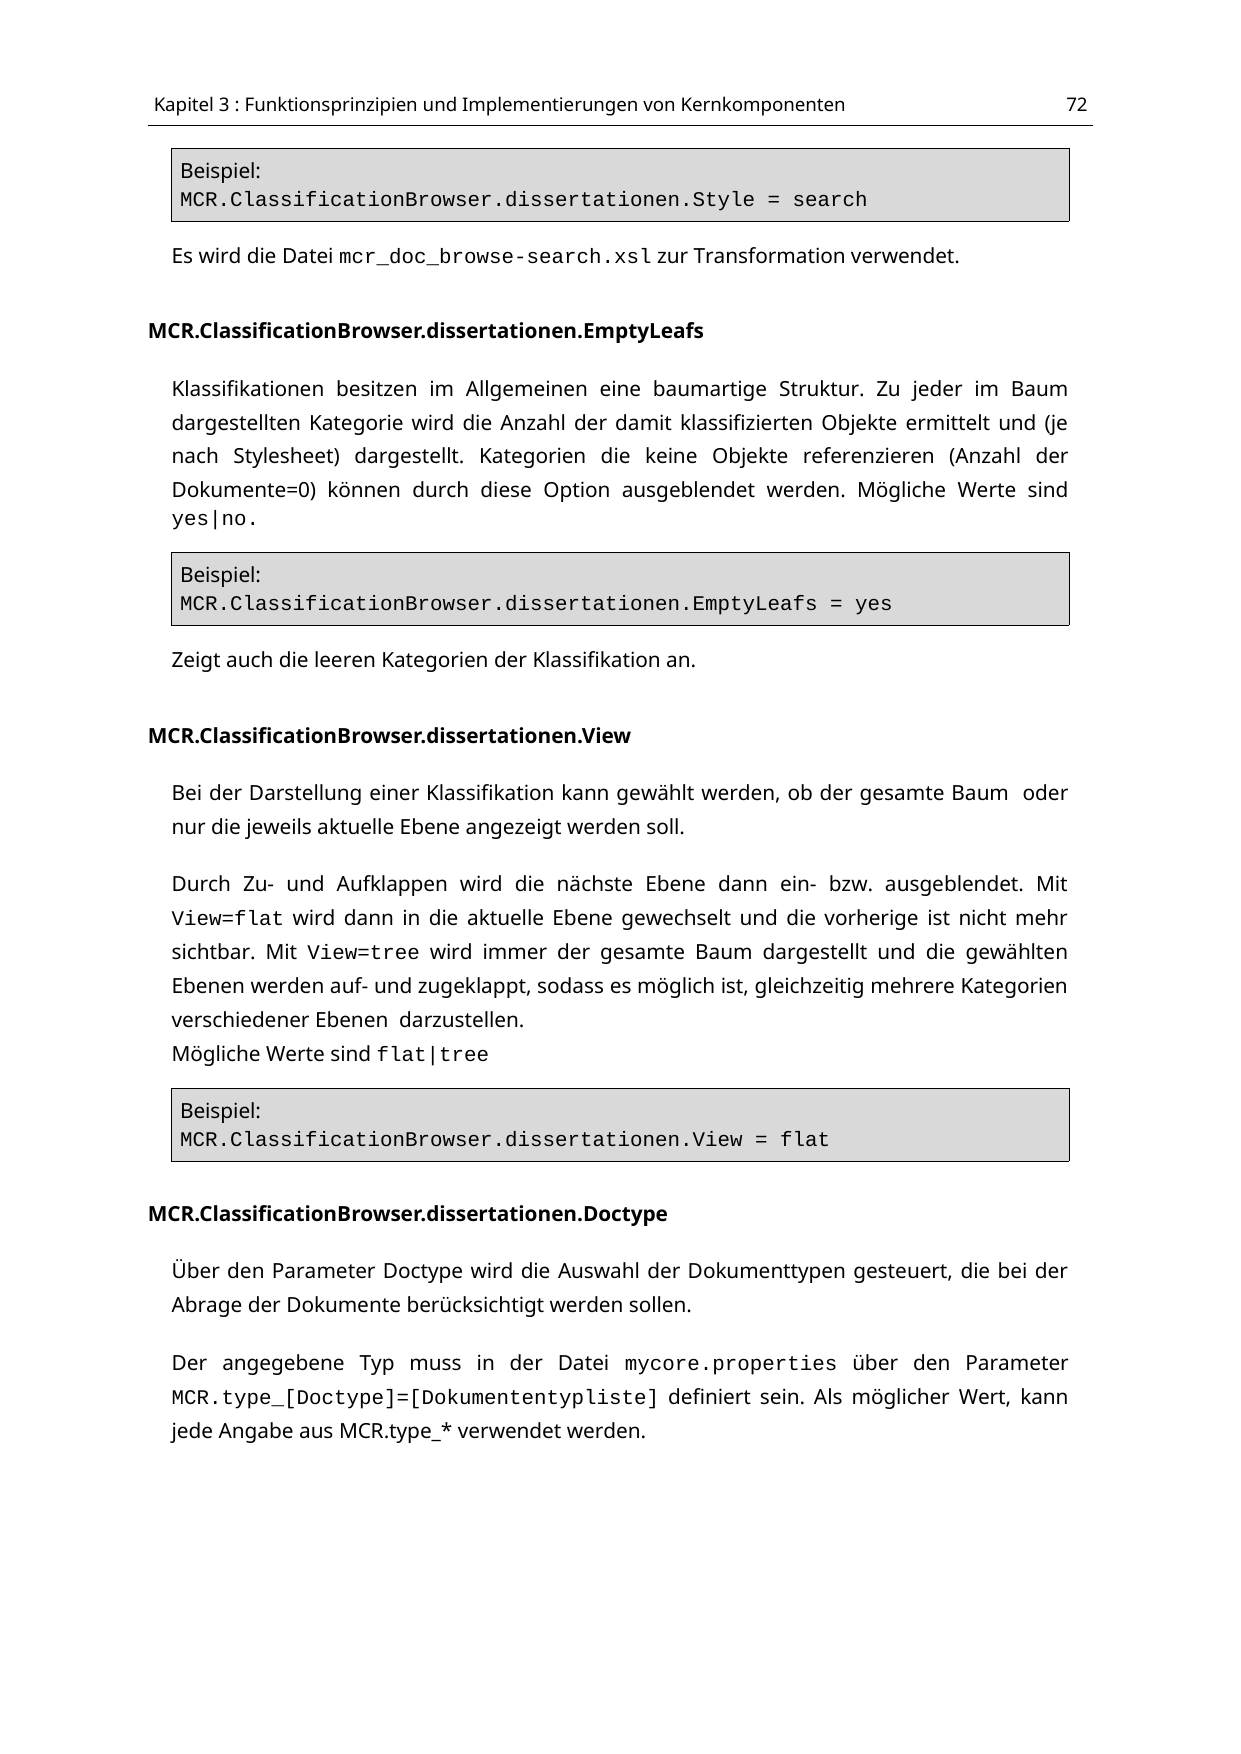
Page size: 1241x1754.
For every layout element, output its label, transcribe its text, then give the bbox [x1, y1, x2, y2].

text Beispiel: MCR.ClassificationBrowser.dissertationen.EmptyLeafs = yes [172, 553, 1069, 625]
subtitle MCR.ClassificationBrowser.dissertationen.View [148, 721, 1092, 749]
subtitle MCR.ClassificationBrowser.dissertationen.Doctype [148, 1199, 1092, 1227]
text Durch Zu- und Aufklappen wird die nächste Ebene dann ein- bzw. ausgeblendet. Mit View=flat wird dann in die aktuelle Ebene gewechselt und die vorherige ist nicht mehr sichtbar. Mit View=tree wird immer der gesamte Baum dargestellt und die gewählten Ebenen werden auf- und zugeklappt, sodass es möglich ist, gleichzeitig mehrere Kategorien verschiedener Ebenen darzustellen. Mögliche Werte sind flat|tree [171, 869, 1069, 1068]
text Der angegebene Typ muss in der Datei mycore.properties über den Parameter MCR.type_[Doctype]=[Dokumententypliste] definiert sein. Als möglicher Wert, kann jede Angabe aus MCR.type_* verwendet werden. [171, 1348, 1069, 1444]
text Beispiel: MCR.ClassificationBrowser.dissertationen.View = flat [172, 1089, 1069, 1161]
subtitle MCR.ClassificationBrowser.dissertationen.EmptyLeafs [148, 316, 1092, 345]
text Beispiel: MCR.ClassificationBrowser.dissertationen.Style = search [172, 149, 1069, 221]
text Bei der Darstellung einer Klassifikation kann gewählt werden, ob der gesamte Baum oder nur die jeweils aktuelle Ebene angezeigt werden soll. [171, 778, 1069, 840]
text Es wird die Datei mcr_doc_browse-search.xsl zur Transformation verwendet. [171, 241, 1069, 269]
text Klassifikationen besitzen im Allgemeinen eine baumartige Struktur. Zu jeder im Baum dargestellten Kategorie wird die Anzahl der damit klassifizierten Objekte ermittelt und (je nach Stylesheet) dargestellt. Kategorien die keine Objekte referenzieren (Anzahl der Dokumente=0) können durch diese Option ausgeblendet werden. Mögliche Werte sind yes|no. [171, 374, 1069, 532]
text Über den Parameter Doctype wird die Auswahl der Dokumenttypen gesteuert, die bei der Abrage der Dokumente berücksichtigt werden sollen. [171, 1257, 1069, 1319]
text Zeigt auch die leeren Kategorien der Klassifikation an. [171, 646, 1069, 674]
